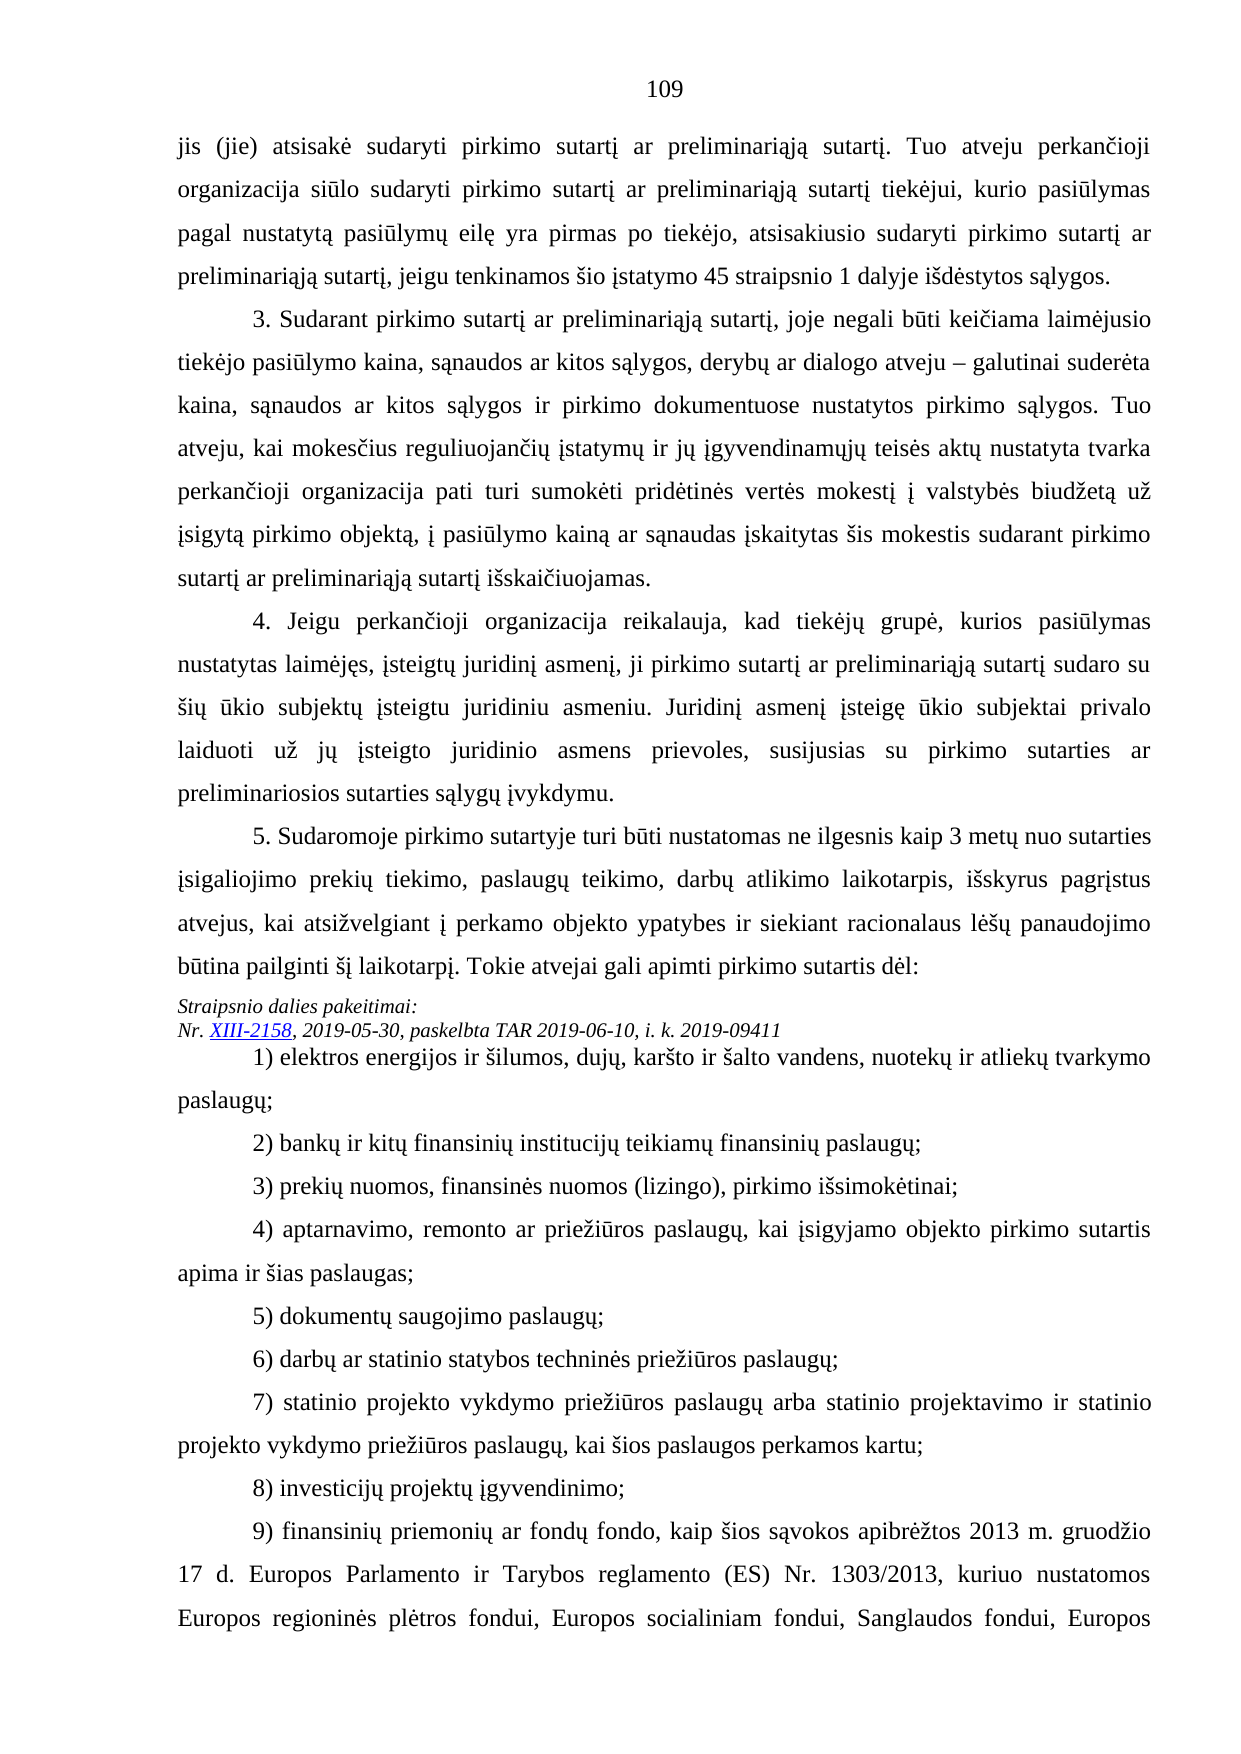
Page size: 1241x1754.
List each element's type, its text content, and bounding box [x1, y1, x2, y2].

text jis (jie) atsisakė sudaryti pirkimo sutartį ar preliminariąją sutartį. Tuo atveju perkančioji organizacija siūlo sudaryti pirkimo sutartį ar preliminariąją sutartį tiekėjui, kurio pasiūlymas pagal nustatytą pasiūlymų eilę yra pirmas po tiekėjo, atsisakiusio sudaryti pirkimo sutartį ar preliminariąją sutartį, jeigu tenkinamos šio įstatymo 45 straipsnio 1 dalyje išdėstytos sąlygos. [177, 131, 1152, 289]
text 5. Sudaromoje pirkimo sutartyje turi būti nustatomas ne ilgesnis kaip 3 metų nuo sutarties įsigaliojimo prekių tiekimo, paslaugų teikimo, darbų atlikimo laikotarpis, išskyrus pagrįstus atvejus, kai atsižvelgiant į perkamo objekto ypatybes ir siekiant racionalaus lėšų panaudojimo būtina pailginti šį laikotarpį. Tokie atvejai gali apimti pirkimo sutartis dėl: [177, 821, 1152, 979]
text 1) elektros energijos ir šilumos, dujų, karšto ir šalto vandens, nuotekų ir atliekų tvarkymo paslaugų; [177, 1042, 1152, 1114]
text 4) aptarnavimo, remonto ar priežiūros paslaugų, kai įsigyjamo objekto pirkimo sutartis apima ir šias paslaugas; [177, 1214, 1152, 1286]
text 6) darbų ar statinio statybos techninės priežiūros paslaugų; [177, 1344, 1152, 1373]
text 2) bankų ir kitų finansinių institucijų teikiamų finansinių paslaugų; [177, 1128, 1152, 1157]
text Straipsnio dalies pakeitimai: [177, 994, 1152, 1018]
text 7) statinio projekto vykdymo priežiūros paslaugų arba statinio projektavimo ir statinio projekto vykdymo priežiūros paslaugų, kai šios paslaugos perkamos kartu; [177, 1387, 1152, 1459]
text 9) finansinių priemonių ar fondų fondo, kaip šios sąvokos apibrėžtos 2013 m. gruodžio 17 d. Europos Parlamento ir Tarybos reglamento (ES) Nr. 1303/2013, kuriuo nustatomos Europos regioninės plėtros fondui, Europos socialiniam fondui, Sanglaudos fondui, Europos [177, 1516, 1152, 1631]
text 3) prekių nuomos, finansinės nuomos (lizingo), pirkimo išsimokėtinai; [177, 1171, 1152, 1200]
text 8) investicijų projektų įgyvendinimo; [177, 1473, 1152, 1502]
text 3. Sudarant pirkimo sutartį ar preliminariąją sutartį, joje negali būti keičiama laimėjusio tiekėjo pasiūlymo kaina, sąnaudos ar kitos sąlygos, derybų ar dialogo atveju – galutinai suderėta kaina, sąnaudos ar kitos sąlygos ir pirkimo dokumentuose nustatytos pirkimo sąlygos. Tuo atveju, kai mokesčius reguliuojančių įstatymų ir jų įgyvendinamųjų teisės aktų nustatyta tvarka perkančioji organizacija pati turi sumokėti pridėtinės vertės mokestį į valstybės biudžetą už įsigytą pirkimo objektą, į pasiūlymo kainą ar sąnaudas įskaitytas šis mokestis sudarant pirkimo sutartį ar preliminariąją sutartį išskaičiuojamas. [177, 304, 1152, 591]
text 4. Jeigu perkančioji organizacija reikalauja, kad tiekėjų grupė, kurios pasiūlymas nustatytas laimėjęs, įsteigtų juridinį asmenį, ji pirkimo sutartį ar preliminariąją sutartį sudaro su šių ūkio subjektų įsteigtu juridiniu asmeniu. Juridinį asmenį įsteigę ūkio subjektai privalo laiduoti už jų įsteigto juridinio asmens prievoles, susijusias su pirkimo sutarties ar preliminariosios sutarties sąlygų įvykdymu. [177, 606, 1152, 807]
text 5) dokumentų saugojimo paslaugų; [177, 1301, 1152, 1329]
text Nr. XIII-2158, 2019-05-30, paskelbta TAR 2019-06-10, i. k. 2019-09411 [177, 1018, 1152, 1042]
